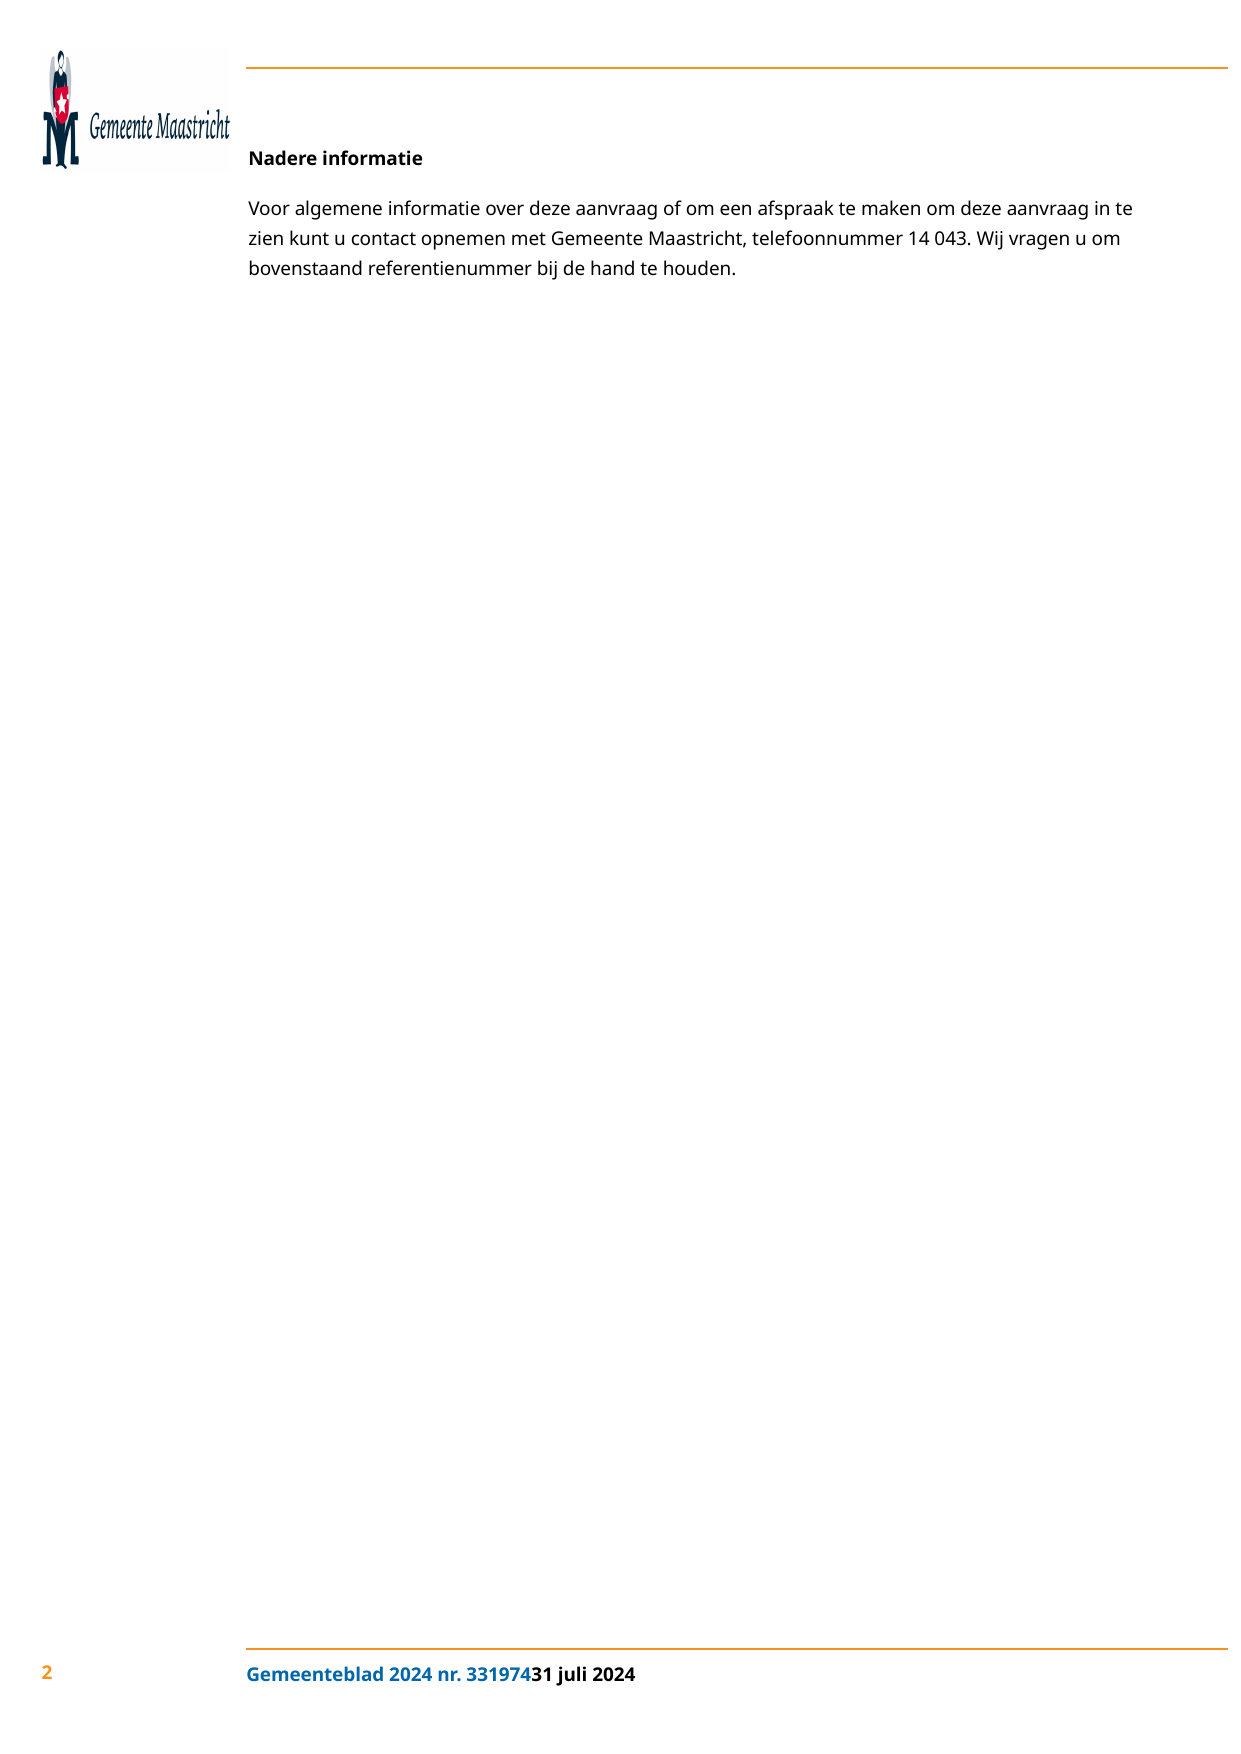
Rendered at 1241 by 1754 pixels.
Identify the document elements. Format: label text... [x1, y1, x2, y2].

picture [41, 47, 231, 172]
text Nadere informatie [248, 145, 1152, 171]
text Voor algemene informatie over deze aanvraag of om een afspraak te maken om deze aanvraag in te zien kunt u contact opnemen met Gemeente Maastricht, telefoonnummer 14 043. Wij vragen u om bovenstaand referentienummer bij de hand te houden. [248, 196, 1152, 281]
